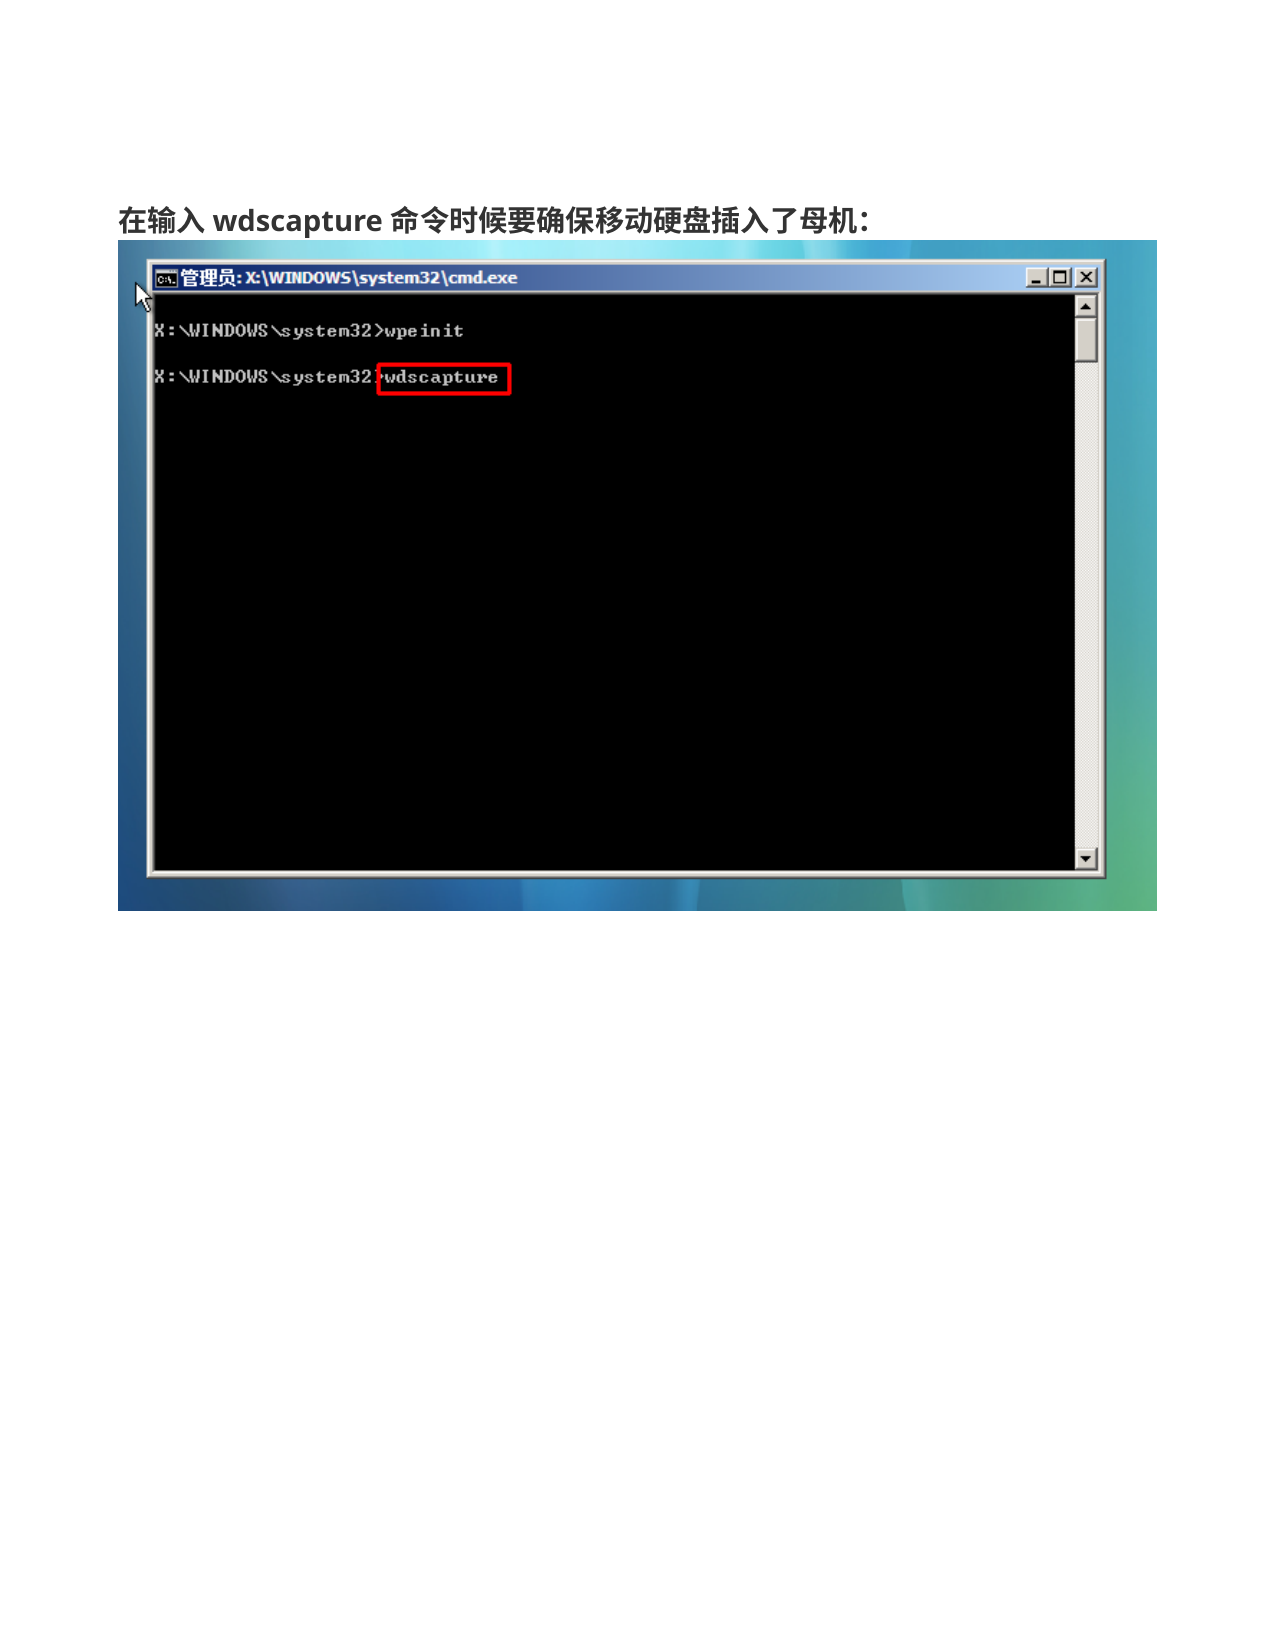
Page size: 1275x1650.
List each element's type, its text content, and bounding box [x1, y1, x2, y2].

text 在输入 wdscapture 命令时候要确保移动硬盘插入了母机： [118, 197, 1157, 240]
picture [118, 240, 1157, 911]
